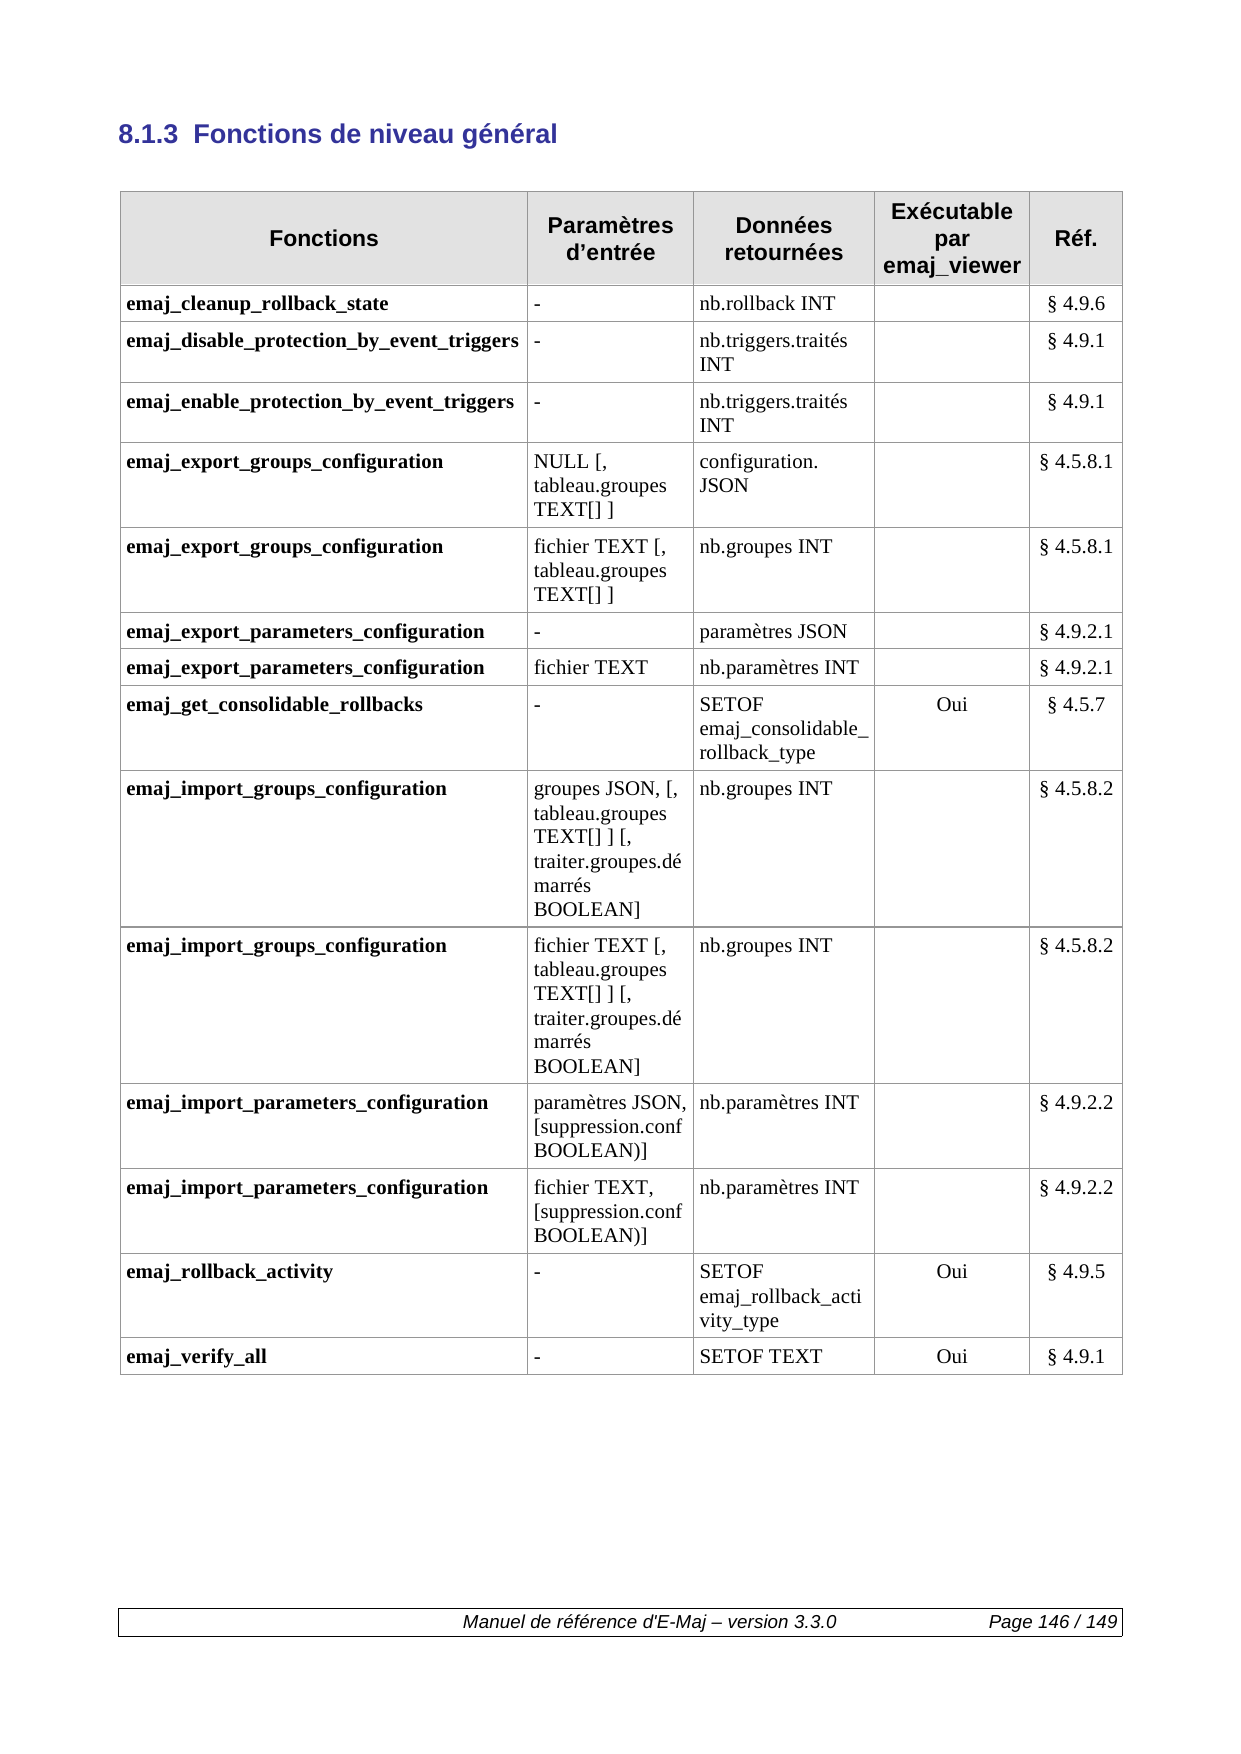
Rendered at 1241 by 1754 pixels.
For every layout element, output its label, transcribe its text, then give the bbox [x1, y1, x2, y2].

table_header Exécutable par emaj_viewer [875, 192, 1029, 284]
table_cell fichier TEXT [, tableau.groupes TEXT[] ] [528, 528, 693, 612]
table_cell § 4.9.1 [1030, 322, 1122, 382]
table_cell - [528, 383, 693, 442]
table_cell [875, 771, 1029, 926]
table_header Fonctions [121, 192, 527, 284]
table_cell § 4.5.7 [1030, 686, 1122, 769]
table_cell § 4.9.2.1 [1030, 613, 1122, 648]
table_cell [875, 928, 1029, 1083]
table_cell nb.groupes INT [694, 928, 874, 1083]
table_cell nb.rollback INT [694, 286, 874, 321]
table_header Réf. [1030, 192, 1122, 284]
table_cell paramètres JSON, [suppression.conf BOOLEAN)] [528, 1084, 693, 1168]
table_cell [875, 528, 1029, 612]
table_cell SETOF TEXT [694, 1338, 874, 1374]
table_cell emaj_disable_protection_by_event_triggers [121, 322, 527, 382]
table_cell - [528, 286, 693, 321]
table_cell emaj_import_parameters_configuration [121, 1169, 527, 1253]
table_cell § 4.5.8.1 [1030, 443, 1122, 527]
table_cell [875, 613, 1029, 648]
table_cell [875, 1169, 1029, 1253]
subtitle Fonctions de niveau général [118, 118, 1122, 149]
table_cell SETOF emaj_consolidable_rollback_type [694, 686, 874, 769]
table_cell - [528, 613, 693, 648]
table_cell nb.groupes INT [694, 771, 874, 926]
table_cell - [528, 322, 693, 382]
table_cell [875, 649, 1029, 685]
table_cell - [528, 686, 693, 769]
table_cell § 4.9.1 [1030, 1338, 1122, 1374]
table_cell - [528, 1338, 693, 1374]
table_cell nb.triggers.traités INT [694, 383, 874, 442]
table_cell emaj_cleanup_rollback_state [121, 286, 527, 321]
table_cell [875, 322, 1029, 382]
table_cell fichier TEXT [, tableau.groupes TEXT[] ] [, traiter.groupes.démarrés BOOLEAN] [528, 928, 693, 1083]
table_cell § 4.5.8.2 [1030, 928, 1122, 1083]
table_cell nb.paramètres INT [694, 1169, 874, 1253]
table_cell emaj_verify_all [121, 1338, 527, 1374]
table_header Données retournées [694, 192, 874, 284]
table_cell nb.paramètres INT [694, 1084, 874, 1168]
table_cell [875, 443, 1029, 527]
table_cell § 4.9.2.2 [1030, 1169, 1122, 1253]
table_cell Oui [875, 686, 1029, 769]
table_cell emaj_import_parameters_configuration [121, 1084, 527, 1168]
table_cell NULL [, tableau.groupes TEXT[] ] [528, 443, 693, 527]
table_cell - [528, 1254, 693, 1337]
table_cell fichier TEXT, [suppression.conf BOOLEAN)] [528, 1169, 693, 1253]
table_cell § 4.9.2.1 [1030, 649, 1122, 685]
table_cell SETOF emaj_rollback_activity_type [694, 1254, 874, 1337]
table_cell emaj_export_parameters_configuration [121, 613, 527, 648]
table_cell nb.triggers.traités INT [694, 322, 874, 382]
table_cell § 4.9.6 [1030, 286, 1122, 321]
table_cell nb.paramètres INT [694, 649, 874, 685]
table_cell configuration. JSON [694, 443, 874, 527]
table_cell paramètres JSON [694, 613, 874, 648]
table_cell Oui [875, 1254, 1029, 1337]
table_cell emaj_export_groups_configuration [121, 443, 527, 527]
table_cell groupes JSON, [, tableau.groupes TEXT[] ] [, traiter.groupes.démarrés BOOLEAN] [528, 771, 693, 926]
table_cell nb.groupes INT [694, 528, 874, 612]
table_cell emaj_enable_protection_by_event_triggers [121, 383, 527, 442]
table_cell [875, 1084, 1029, 1168]
table_cell [875, 383, 1029, 442]
table_cell § 4.9.5 [1030, 1254, 1122, 1337]
table_cell emaj_get_consolidable_rollbacks [121, 686, 527, 769]
table_cell emaj_export_parameters_configuration [121, 649, 527, 685]
table_cell emaj_export_groups_configuration [121, 528, 527, 612]
table_cell § 4.5.8.2 [1030, 771, 1122, 926]
table_cell emaj_import_groups_configuration [121, 928, 527, 1083]
table_cell § 4.5.8.1 [1030, 528, 1122, 612]
table_cell [875, 286, 1029, 321]
table_cell Oui [875, 1338, 1029, 1374]
table_cell § 4.9.2.2 [1030, 1084, 1122, 1168]
table_cell § 4.9.1 [1030, 383, 1122, 442]
table_cell emaj_import_groups_configuration [121, 771, 527, 926]
table_header Paramètres d’entrée [528, 192, 693, 284]
table_cell emaj_rollback_activity [121, 1254, 527, 1337]
table_cell fichier TEXT [528, 649, 693, 685]
